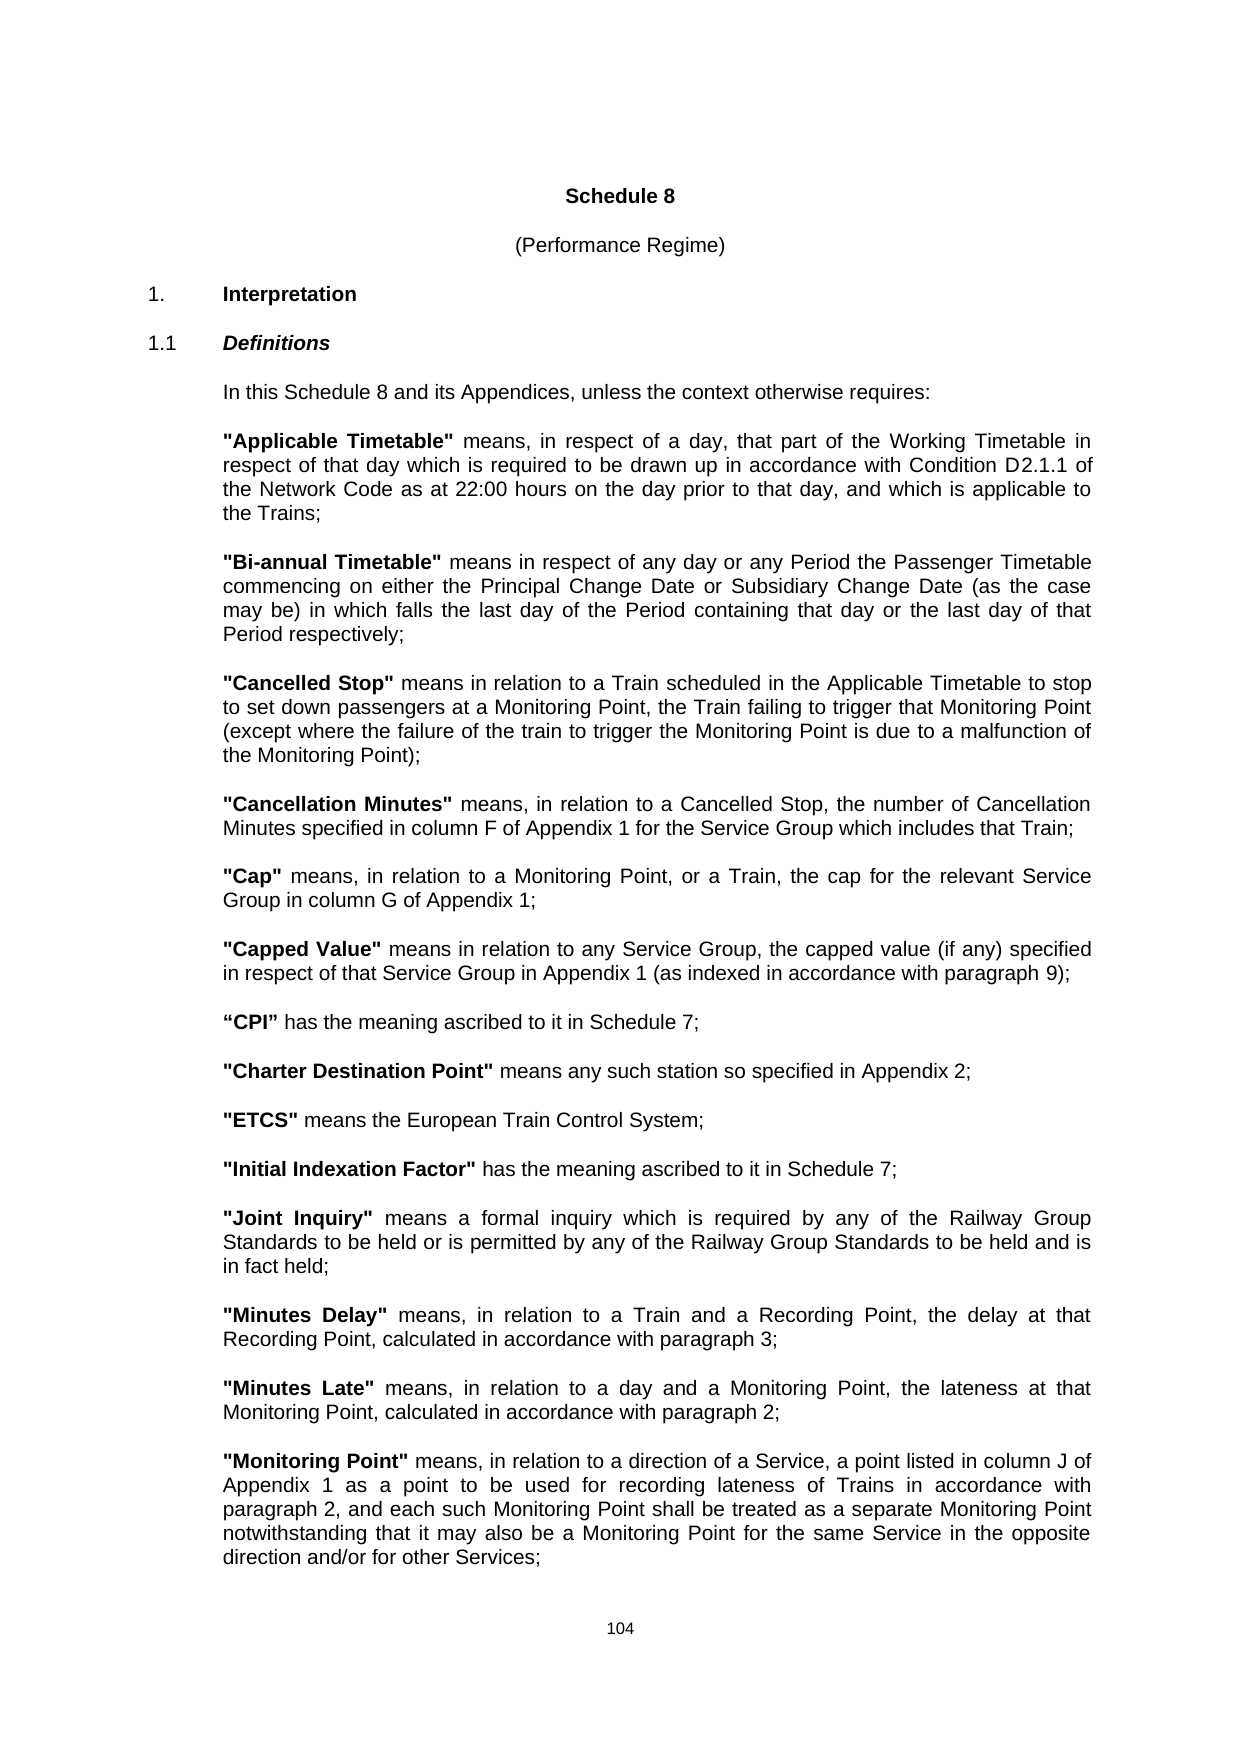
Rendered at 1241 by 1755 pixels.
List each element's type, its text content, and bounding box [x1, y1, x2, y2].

text "Cap" means, in relation to a Monitoring Point, or a Train, the cap for the relevant Service Group in column G of Appendix 1; [223, 864, 1093, 912]
text "Applicable Timetable" means, in respect of a day, that part of the Working Timetable in respect of that day which is required to be drawn up in accordance with Condition D2.1.1 of the Network Code as at 22:00 hours on the day prior to that day, and which is applicable to the Trains; [223, 429, 1093, 525]
text "ETCS" means the European Train Control System; [223, 1108, 1093, 1132]
list (Performance Regime) [148, 233, 1093, 257]
text "Monitoring Point" means, in relation to a direction of a Service, a point listed in column J of Appendix 1 as a point to be used for recording lateness of Trains in accordance with paragraph 2, and each such Monitoring Point shall be treated as a separate Monitoring Point notwithstanding that it may also be a Monitoring Point for the same Service in the opposite direction and/or for other Services; [223, 1449, 1093, 1568]
text In this Schedule 8 and its Appendices, unless the context otherwise requires: [223, 380, 1093, 404]
list Schedule 8 [148, 184, 1093, 208]
text "Charter Destination Point" means any such station so specified in Appendix 2; [223, 1059, 1093, 1083]
list Interpretation [148, 282, 1093, 306]
text "Minutes Late" means, in relation to a day and a Monitoring Point, the lateness at that Monitoring Point, calculated in accordance with paragraph 2; [223, 1376, 1093, 1424]
text “CPI” has the meaning ascribed to it in Schedule 7; [223, 1010, 1093, 1034]
text "Cancellation Minutes" means, in relation to a Cancelled Stop, the number of Cancellation Minutes specified in column F of Appendix 1 for the Service Group which includes that Train; [223, 791, 1093, 839]
text "Minutes Delay" means, in relation to a Train and a Recording Point, the delay at that Recording Point, calculated in accordance with paragraph 3; [223, 1303, 1093, 1351]
text "Initial Indexation Factor" has the meaning ascribed to it in Schedule 7; [223, 1157, 1093, 1181]
text "Cancelled Stop" means in relation to a Train scheduled in the Applicable Timetable to stop to set down passengers at a Monitoring Point, the Train failing to trigger that Monitoring Point (except where the failure of the train to trigger the Monitoring Point is due to a malfunction of the Monitoring Point); [223, 671, 1093, 766]
text "Joint Inquiry" means a formal inquiry which is required by any of the Railway Group Standards to be held or is permitted by any of the Railway Group Standards to be held and is in fact held; [223, 1206, 1093, 1278]
list Definitions [148, 331, 1093, 355]
text "Bi-annual Timetable" means in respect of any day or any Period the Passenger Timetable commencing on either the Principal Change Date or Subsidiary Change Date (as the case may be) in which falls the last day of the Period containing that day or the last day of that Period respectively; [223, 550, 1093, 646]
text "Capped Value" means in relation to any Service Group, the capped value (if any) specified in respect of that Service Group in Appendix 1 (as indexed in accordance with paragraph 9); [223, 937, 1093, 985]
